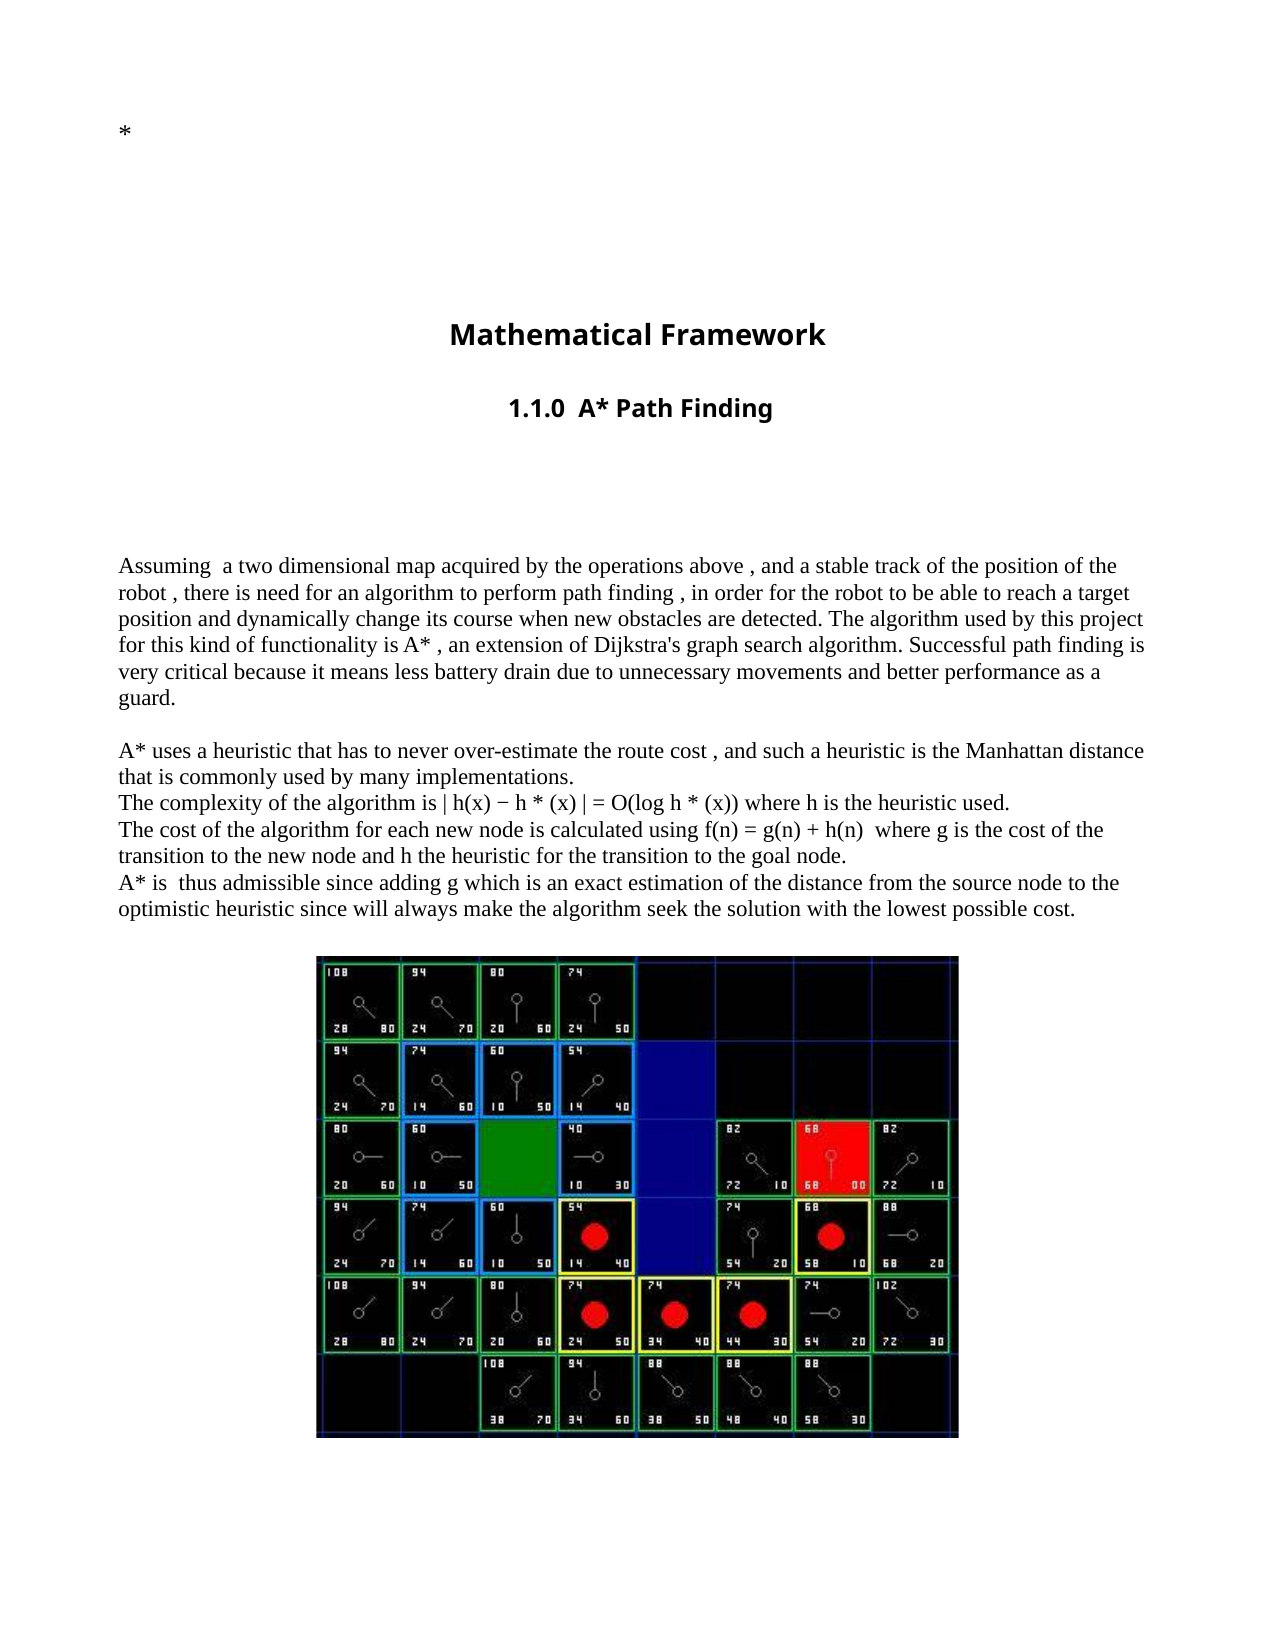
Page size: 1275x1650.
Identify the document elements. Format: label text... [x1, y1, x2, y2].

text The complexity of the algorithm is | h(x) − h * (x) | = O(log h * (x)) where h is the heuristic used. [118, 789, 1157, 816]
text A* uses a heuristic that has to never over-estimate the route cost , and such a heuristic is the Manhattan distance that is commonly used by many implementations. [118, 737, 1157, 789]
text Assuming a two dimensional map acquired by the operations above , and a stable track of the position of the robot , there is need for an algorithm to perform path finding , in order for the robot to be able to reach a target position and dynamically change its course when new obstacles are detected. The algorithm used by this project for this kind of functionality is A* , an extension of Dijkstra's graph search algorithm. Successful path finding is very critical because it means less battery drain due to unnecessary movements and better performance as a guard. [118, 552, 1157, 710]
text A* is thus admissible since adding g which is an exact estimation of the distance from the source node to the optimistic heuristic since will always make the algorithm seek the solution with the lowest possible cost. [118, 868, 1157, 921]
text * [118, 118, 1157, 149]
text The cost of the algorithm for each new node is calculated using f(n) = g(n) + h(n) where g is the cost of the transition to the new node and h the heuristic for the transition to the goal node. [118, 816, 1157, 868]
text 1.1.0 A* Path Finding [118, 391, 1157, 424]
picture [316, 956, 959, 1438]
text Mathematical Framework [118, 314, 1157, 354]
